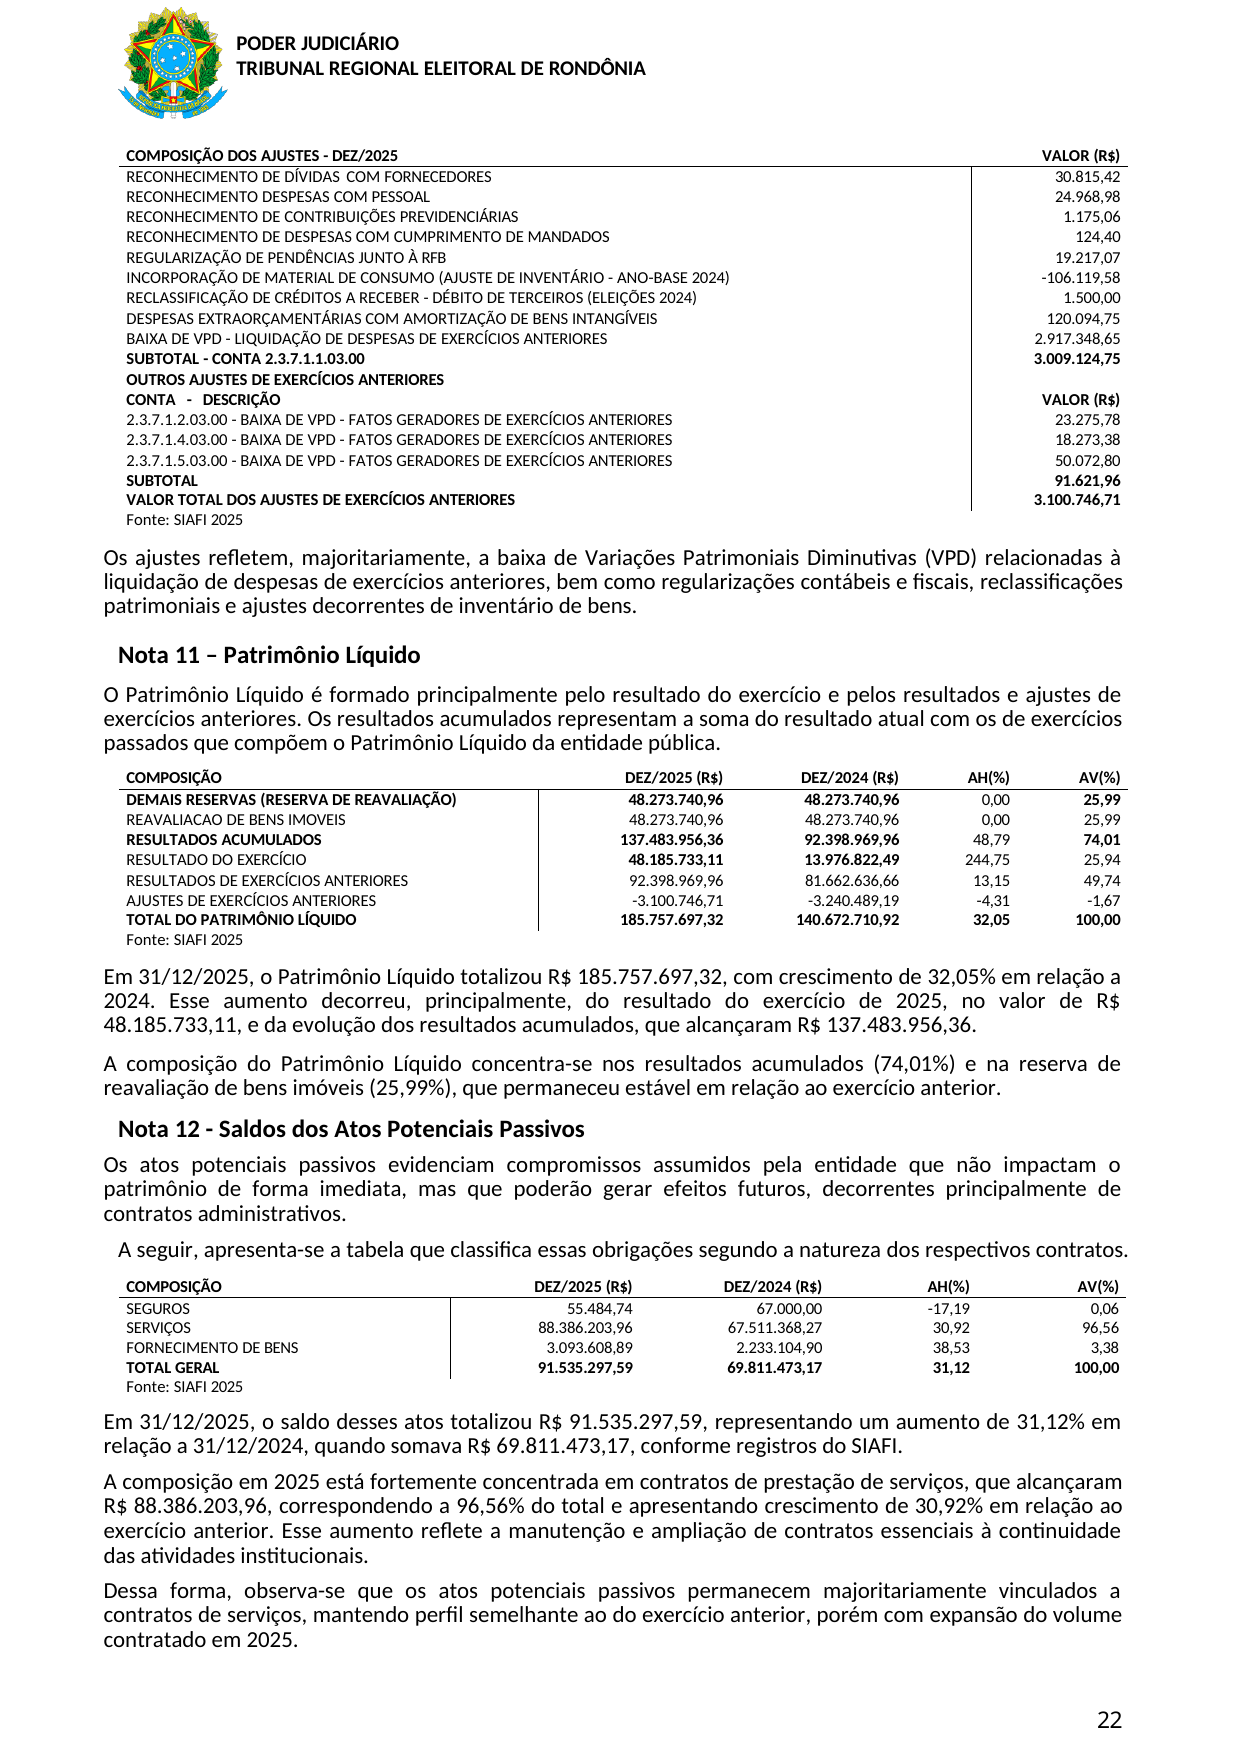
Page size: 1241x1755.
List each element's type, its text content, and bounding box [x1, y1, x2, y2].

table_cell [1042, 931, 1128, 951]
text A seguir, apresenta-se a tabela que classifica essas obrigações segundo a natureza dos respectivos contratos. [118, 1235, 1152, 1263]
table_cell -3.240.489,19 [758, 892, 931, 912]
table_cell 50.072,80 [972, 451, 1127, 472]
table_cell SUBTOTAL - CONTA 2.3.7.1.1.03.00 [119, 350, 971, 370]
table_cell SUBTOTAL [119, 472, 971, 492]
table_header DEZ/2024 (R$) [758, 772, 931, 789]
table_cell 81.662.636,66 [758, 872, 931, 892]
table_cell -3.100.746,71 [539, 892, 758, 912]
table_cell 18.273,38 [972, 431, 1127, 451]
table_cell INCORPORAÇÃO DE MATERIAL DE CONSUMO (AJUSTE DE INVENTÁRIO - ANO-BASE 2024) [119, 269, 971, 289]
text A composição do Patrimônio Líquido concentra-se nos resultados acumulados (74,01%) e na reserva de reavaliação de bens imóveis (25,99%), que permaneceu estável em relação ao exercício anterior. [103, 1051, 1123, 1101]
table_cell SEGUROS [119, 1298, 450, 1319]
table_cell 1.175,06 [972, 208, 1127, 228]
table_cell 48.273.740,96 [539, 811, 758, 831]
table_cell BAIXA DE VPD - LIQUIDAÇÃO DE DESPESAS DE EXERCÍCIOS ANTERIORES [119, 330, 971, 350]
table_cell 32,05 [931, 912, 1042, 931]
table_cell 0,00 [931, 811, 1042, 831]
table_cell VALOR (R$) [972, 391, 1127, 411]
table_cell 13.976.822,49 [758, 851, 931, 872]
table_cell RECLASSIFICAÇÃO DE CRÉDITOS A RECEBER - DÉBITO DE TERCEIROS (ELEIÇÕES 2024) [119, 289, 971, 309]
table_header COMPOSIÇÃO [119, 772, 539, 789]
table_cell [875, 1379, 1021, 1398]
table_cell 1.500,00 [972, 289, 1127, 309]
table_cell 48.185.733,11 [539, 851, 758, 872]
table_cell CONTA - DESCRIÇÃO [119, 391, 971, 411]
table_cell [539, 931, 758, 951]
table_cell 2.3.7.1.4.03.00 - BAIXA DE VPD - FATOS GERADORES DE EXERCÍCIOS ANTERIORES [119, 431, 971, 451]
table_cell RECONHECIMENTO DE DESPESAS COM CUMPRIMENTO DE MANDADOS [119, 228, 971, 249]
table_cell OUTROS AJUSTES DE EXERCÍCIOS ANTERIORES [119, 370, 971, 391]
table_cell 49,74 [1042, 872, 1128, 892]
table_cell 120.094,75 [972, 310, 1127, 330]
table_cell 137.483.956,36 [539, 831, 758, 851]
table_cell 67.511.368,27 [678, 1319, 874, 1339]
table_cell 2.3.7.1.2.03.00 - BAIXA DE VPD - FATOS GERADORES DE EXERCÍCIOS ANTERIORES [119, 411, 971, 431]
table_header AH(%) [875, 1280, 1021, 1297]
table_cell SERVIÇOS [119, 1319, 450, 1339]
table_header COMPOSIÇÃO DOS AJUSTES - DEZ/2025 [119, 149, 971, 166]
table_cell 3.009.124,75 [972, 350, 1127, 370]
table_cell RESULTADOS ACUMULADOS [119, 831, 538, 851]
table_header COMPOSIÇÃO [119, 1280, 450, 1297]
table_cell 38,53 [875, 1339, 1021, 1359]
text Nota 11 – Patrimônio Líquido [118, 639, 1152, 669]
text Os atos potenciais passivos evidenciam compromissos assumidos pela entidade que não impactam o patrimônio de forma imediata, mas que poderão gerar efeitos futuros, decorrentes principalmente de contratos administrativos. [103, 1153, 1123, 1227]
table_cell 30,92 [875, 1319, 1021, 1339]
table_cell 3.093.608,89 [451, 1339, 677, 1359]
table_header DEZ/2025 (R$) [450, 1280, 677, 1297]
table_cell AJUSTES DE EXERCÍCIOS ANTERIORES [119, 892, 538, 912]
table_cell 0,00 [931, 790, 1042, 811]
table_cell 25,99 [1042, 790, 1128, 811]
table_cell [450, 1379, 677, 1398]
table_cell 25,94 [1042, 851, 1128, 872]
table_cell 140.672.710,92 [758, 912, 931, 931]
table_cell 13,15 [931, 872, 1042, 892]
table_cell TOTAL DO PATRIMÔNIO LÍQUIDO [119, 912, 538, 931]
table_cell RECONHECIMENTO DE CONTRIBUIÇÕES PREVIDENCIÁRIAS [119, 208, 971, 228]
table_cell -17,19 [875, 1298, 1021, 1319]
table_cell 3,38 [1021, 1339, 1126, 1359]
table_cell 96,56 [1021, 1319, 1126, 1339]
table_cell 19.217,07 [972, 249, 1127, 269]
table_cell 92.398.969,96 [539, 872, 758, 892]
table_cell 244,75 [931, 851, 1042, 872]
table_cell 92.398.969,96 [758, 831, 931, 851]
table_cell [678, 1379, 874, 1398]
table_cell [971, 511, 1127, 531]
table_cell FORNECIMENTO DE BENS [119, 1339, 450, 1359]
table_cell 3.100.746,71 [972, 492, 1127, 511]
text Em 31/12/2025, o Patrimônio Líquido totalizou R$ 185.757.697,32, com crescimento de 32,05% em relação a 2024. Esse aumento decorreu, principalmente, do resultado do exercício de 2025, no valor de R$ 48.185.733,11, e da evolução dos resultados acumulados, que alcançaram R$ 137.483.956,36. [103, 965, 1123, 1039]
text O Patrimônio Líquido é formado principalmente pelo resultado do exercício e pelos resultados e ajustes de exercícios anteriores. Os resultados acumulados representam a soma do resultado atual com os de exercícios passados que compõem o Patrimônio Líquido da entidade pública. [103, 682, 1123, 756]
table_cell REAVALIACAO DE BENS IMOVEIS [119, 811, 538, 831]
table_cell 25,99 [1042, 811, 1128, 831]
table_cell 24.968,98 [972, 188, 1127, 208]
table_cell 91.535.297,59 [451, 1360, 677, 1378]
table_cell TOTAL GERAL [119, 1360, 450, 1378]
table_cell 48.273.740,96 [758, 811, 931, 831]
table_cell 100,00 [1042, 912, 1128, 931]
table_cell 0,06 [1021, 1298, 1126, 1319]
table_cell -4,31 [931, 892, 1042, 912]
table_cell [972, 370, 1127, 391]
table_cell 30.815,42 [972, 167, 1127, 188]
table_header AV(%) [1042, 772, 1128, 789]
table_cell 124,40 [972, 228, 1127, 249]
text Os ajustes refletem, majoritariamente, a baixa de Variações Patrimoniais Diminutivas (VPD) relacionadas à liquidação de despesas de exercícios anteriores, bem como regularizações contábeis e fiscais, reclassificações patrimoniais e ajustes decorrentes de inventário de bens. [103, 546, 1123, 619]
table_header VALOR (R$) [971, 149, 1127, 166]
table_header DEZ/2024 (R$) [678, 1280, 874, 1297]
table_cell 55.484,74 [451, 1298, 677, 1319]
table_cell 2.233.104,90 [678, 1339, 874, 1359]
table_cell DEMAIS RESERVAS (RESERVA DE REAVALIAÇÃO) [119, 790, 538, 811]
table_cell Fonte: SIAFI 2025 [119, 931, 539, 951]
table_cell 23.275,78 [972, 411, 1127, 431]
table_header AV(%) [1021, 1280, 1126, 1297]
table_cell Fonte: SIAFI 2025 [119, 511, 971, 531]
table_cell RECONHECIMENTO DESPESAS COM PESSOAL [119, 188, 971, 208]
table_cell REGULARIZAÇÃO DE PENDÊNCIAS JUNTO À RFB [119, 249, 971, 269]
table_cell [758, 931, 931, 951]
table_cell Fonte: SIAFI 2025 [119, 1379, 450, 1398]
table_cell [931, 931, 1042, 951]
table_cell -1,67 [1042, 892, 1128, 912]
table_cell 67.000,00 [678, 1298, 874, 1319]
table_cell RESULTADO DO EXERCÍCIO [119, 851, 538, 872]
table_cell RESULTADOS DE EXERCÍCIOS ANTERIORES [119, 872, 538, 892]
table_cell 88.386.203,96 [451, 1319, 677, 1339]
table_header AH(%) [931, 772, 1042, 789]
table_cell 2.3.7.1.5.03.00 - BAIXA DE VPD - FATOS GERADORES DE EXERCÍCIOS ANTERIORES [119, 451, 971, 472]
text Em 31/12/2025, o saldo desses atos totalizou R$ 91.535.297,59, representando um aumento de 31,12% em relação a 31/12/2024, quando somava R$ 69.811.473,17, conforme registros do SIAFI. [103, 1410, 1122, 1459]
table_cell 48.273.740,96 [758, 790, 931, 811]
table_cell 69.811.473,17 [678, 1360, 874, 1378]
table_cell -106.119,58 [972, 269, 1127, 289]
table_cell DESPESAS EXTRAORÇAMENTÁRIAS COM AMORTIZAÇÃO DE BENS INTANGÍVEIS [119, 310, 971, 330]
table_cell 74,01 [1042, 831, 1128, 851]
table_cell 91.621,96 [972, 472, 1127, 492]
table_cell 31,12 [875, 1360, 1021, 1378]
table_cell RECONHECIMENTO DE DÍVIDAS COM FORNECEDORES [119, 167, 971, 188]
table_header DEZ/2025 (R$) [539, 772, 758, 789]
table_cell [1021, 1379, 1126, 1398]
table_cell 185.757.697,32 [539, 912, 758, 931]
subtitle Nota 12 - Saldos dos Atos Potenciais Passivos [118, 1113, 1152, 1144]
table_cell 100,00 [1021, 1360, 1126, 1378]
table_cell 2.917.348,65 [972, 330, 1127, 350]
text A composição em 2025 está fortemente concentrada em contratos de prestação de serviços, que alcançaram R$ 88.386.203,96, correspondendo a 96,56% do total e apresentando crescimento de 30,92% em relação ao exercício anterior. Esse aumento reflete a manutenção e ampliação de contratos essenciais à continuidade das atividades institucionais. [103, 1470, 1123, 1569]
table_cell VALOR TOTAL DOS AJUSTES DE EXERCÍCIOS ANTERIORES [119, 492, 971, 511]
table_cell 48.273.740,96 [539, 790, 758, 811]
table_cell 48,79 [931, 831, 1042, 851]
text Dessa forma, observa-se que os atos potenciais passivos permanecem majoritariamente vinculados a contratos de serviços, mantendo perfil semelhante ao do exercício anterior, porém com expansão do volume contratado em 2025. [103, 1579, 1123, 1653]
